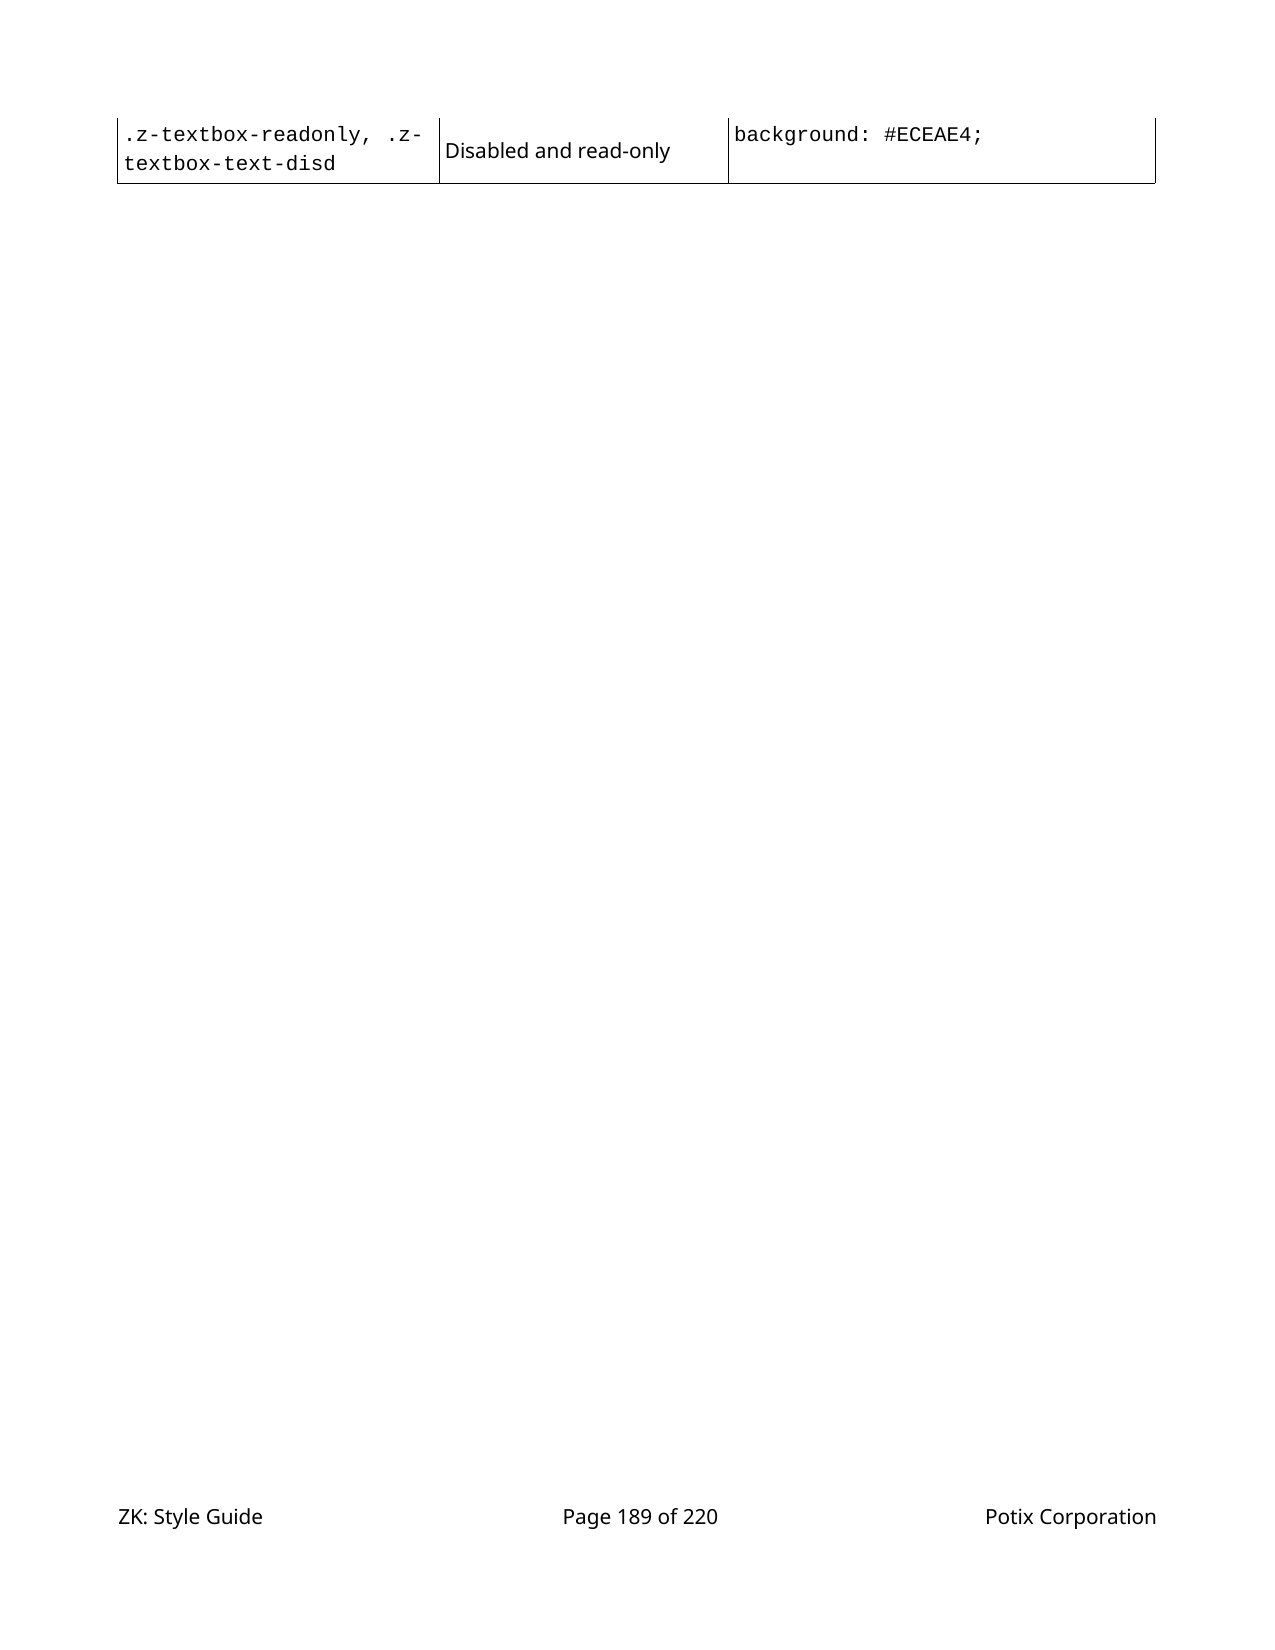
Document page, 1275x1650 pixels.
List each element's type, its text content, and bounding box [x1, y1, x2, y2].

table_cell Disabled and read-only [440, 118, 728, 183]
table_cell background: #ECEAE4; [729, 118, 1155, 183]
table_cell .z-textbox-readonly, .z-textbox-text-disd [118, 118, 439, 183]
